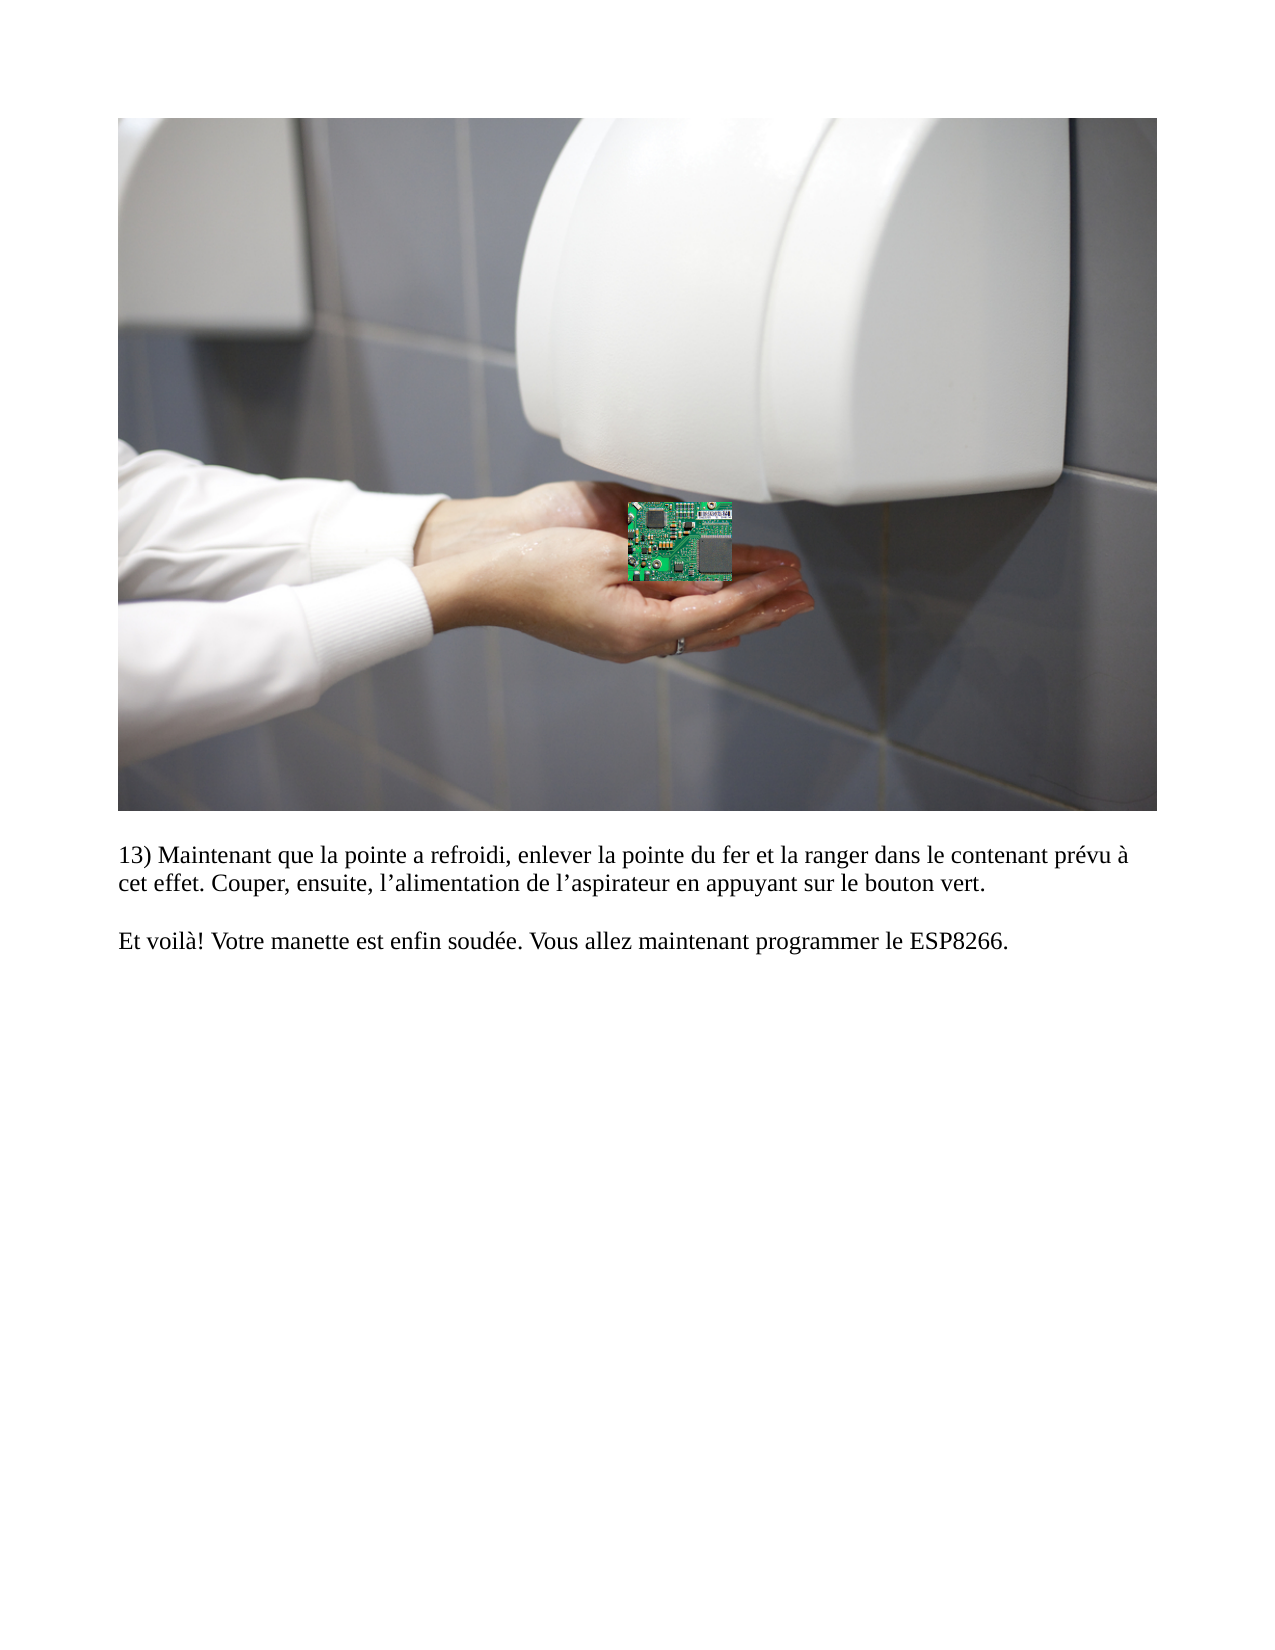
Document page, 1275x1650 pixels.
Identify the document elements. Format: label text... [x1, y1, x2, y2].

text 13) Maintenant que la pointe a refroidi, enlever la pointe du fer et la ranger dans le contenant prévu à cet effet. Couper, ensuite, l’alimentation de l’aspirateur en appuyant sur le bouton vert. [118, 840, 1157, 897]
picture [118, 118, 1157, 811]
text Et voilà! Votre manette est enfin soudée. Vous allez maintenant programmer le ESP8266. [118, 926, 1157, 955]
